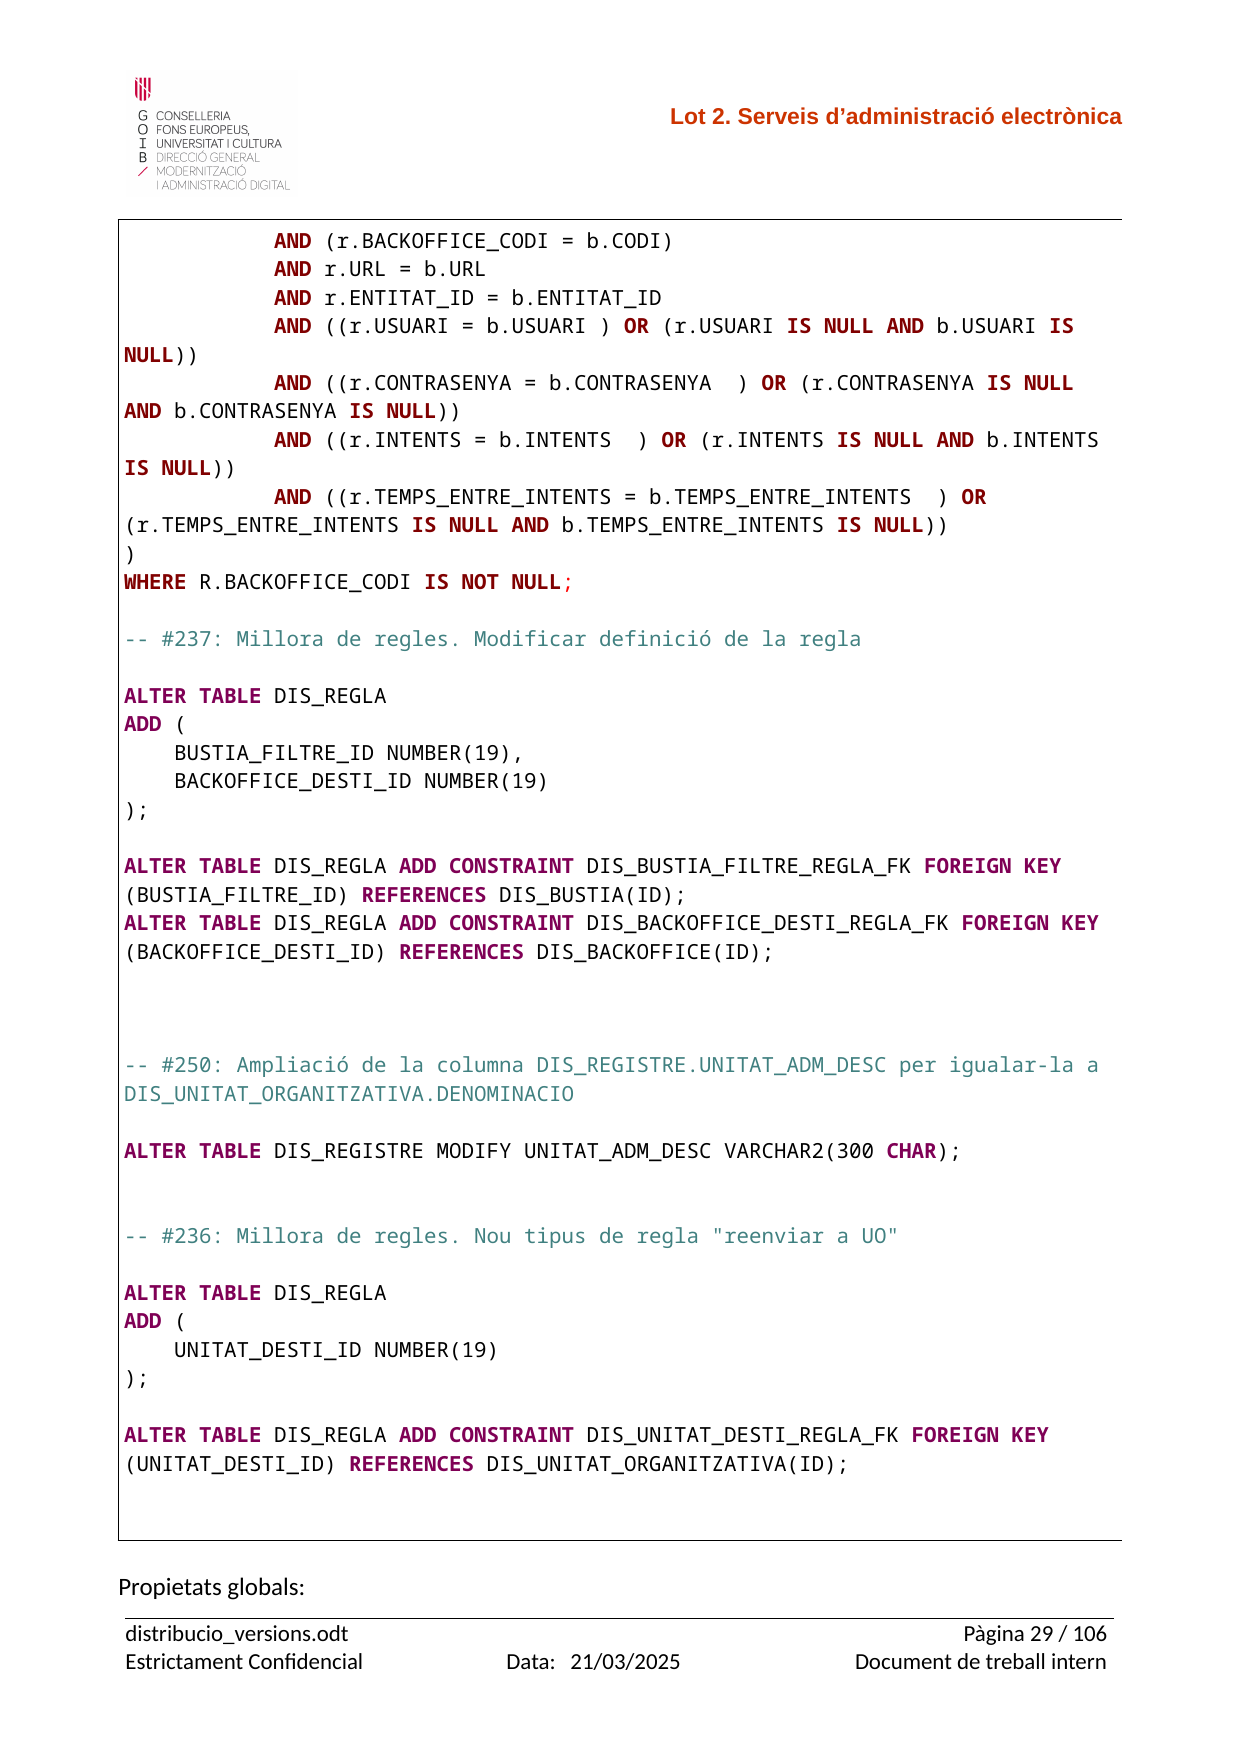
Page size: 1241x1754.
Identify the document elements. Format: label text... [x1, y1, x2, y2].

table_header AND (r.BACKOFFICE_CODI = b.CODI) AND r.URL = b.URL AND r.ENTITAT_ID = b.ENTITAT_ID AND ((r.USUARI = b.USUARI ) OR (r.USUARI IS NULL AND b.USUARI IS NULL)) AND ((r.CONTRASENYA = b.CONTRASENYA ) OR (r.CONTRASENYA IS NULL AND b.CONTRASENYA IS NULL)) AND ((r.INTENTS = b.INTENTS ) OR (r.INTENTS IS NULL AND b.INTENTS IS NULL)) AND ((r.TEMPS_ENTRE_INTENTS = b.TEMPS_ENTRE_INTENTS ) OR (r.TEMPS_ENTRE_INTENTS IS NULL AND b.TEMPS_ENTRE_INTENTS IS NULL)) ) WHERE R.BACKOFFICE_CODI IS NOT NULL; -- #237: Millora de regles. Modificar definició de la regla ALTER TABLE DIS_REGLA ADD ( BUSTIA_FILTRE_ID NUMBER(19), BACKOFFICE_DESTI_ID NUMBER(19) ); ALTER TABLE DIS_REGLA ADD CONSTRAINT DIS_BUSTIA_FILTRE_REGLA_FK FOREIGN KEY (BUSTIA_FILTRE_ID) REFERENCES DIS_BUSTIA(ID); ALTER TABLE DIS_REGLA ADD CONSTRAINT DIS_BACKOFFICE_DESTI_REGLA_FK FOREIGN KEY (BACKOFFICE_DESTI_ID) REFERENCES DIS_BACKOFFICE(ID); -- #250: Ampliació de la columna DIS_REGISTRE.UNITAT_ADM_DESC per igualar-la a DIS_UNITAT_ORGANITZATIVA.DENOMINACIO ALTER TABLE DIS_REGISTRE MODIFY UNITAT_ADM_DESC VARCHAR2(300 CHAR); -- #236: Millora de regles. Nou tipus de regla "reenviar a UO" ALTER TABLE DIS_REGLA ADD ( UNITAT_DESTI_ID NUMBER(19) ); ALTER TABLE DIS_REGLA ADD CONSTRAINT DIS_UNITAT_DESTI_REGLA_FK FOREIGN KEY (UNITAT_DESTI_ID) REFERENCES DIS_UNITAT_ORGANITZATIVA(ID); [119, 220, 1122, 1540]
picture [126, 70, 299, 197]
text Propietats globals: [118, 1571, 1122, 1602]
